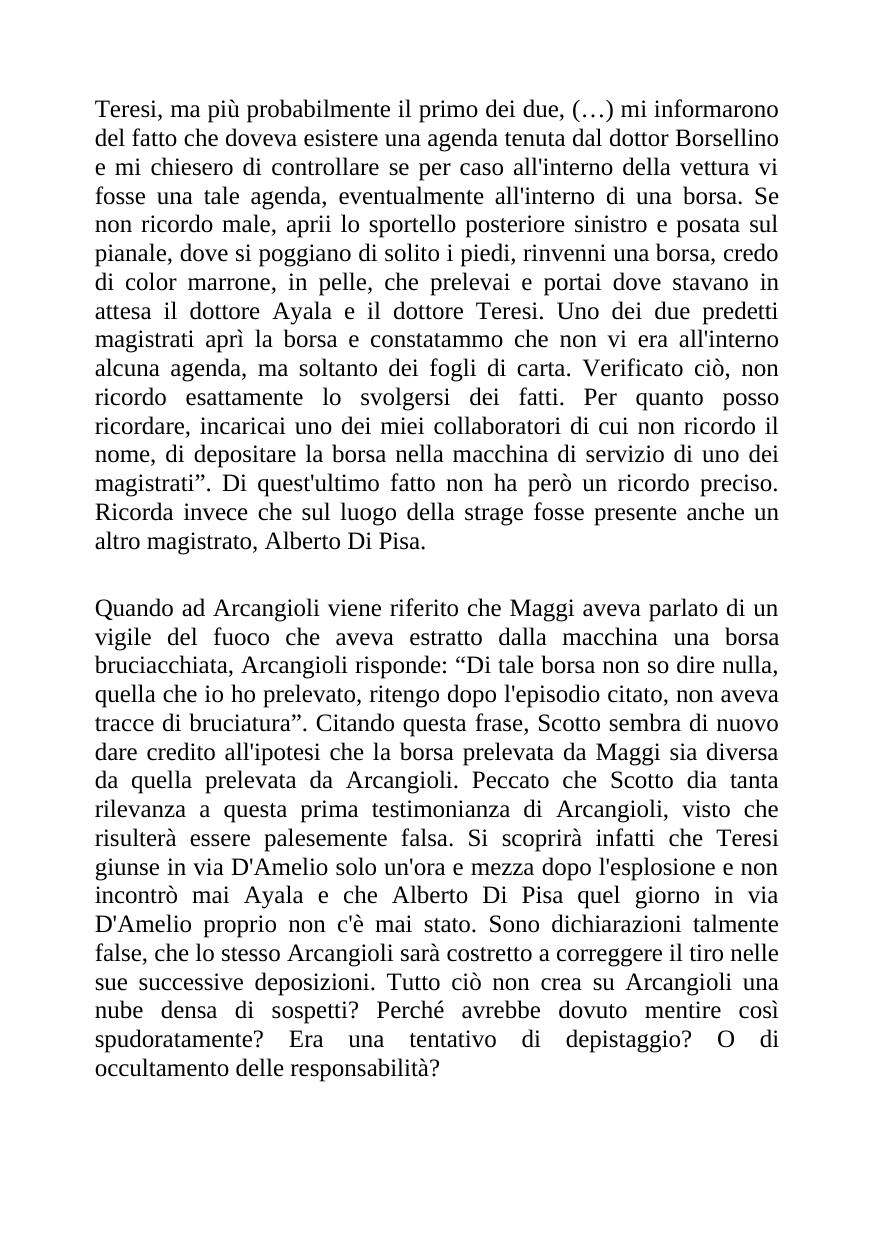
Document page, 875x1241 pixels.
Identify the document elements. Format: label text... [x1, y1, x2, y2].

text Teresi, ma più probabilmente il primo dei due, (…) mi informarono del fatto che doveva esistere una agenda tenuta dal dottor Borsellino e mi chiesero di controllare se per caso all'interno della vettura vi fosse una tale agenda, eventualmente all'interno di una borsa. Se non ricordo male, aprii lo sportello posteriore sinistro e posata sul pianale, dove si poggiano di solito i piedi, rinvenni una borsa, credo di color marrone, in pelle, che prelevai e portai dove stavano in attesa il dottore Ayala e il dottore Teresi. Uno dei due predetti magistrati aprì la borsa e constatammo che non vi era all'interno alcuna agenda, ma soltanto dei fogli di carta. Verificato ciò, non ricordo esattamente lo svolgersi dei fatti. Per quanto posso ricordare, incaricai uno dei miei collaboratori di cui non ricordo il nome, di depositare la borsa nella macchina di servizio di uno dei magistrati”. Di quest'ultimo fatto non ha però un ricordo preciso. Ricorda invece che sul luogo della strage fosse presente anche un altro magistrato, Alberto Di Pisa. [94, 94, 779, 554]
text Quando ad Arcangioli viene riferito che Maggi aveva parlato di un vigile del fuoco che aveva estratto dalla macchina una borsa bruciacchiata, Arcangioli risponde: “Di tale borsa non so dire nulla, quella che io ho prelevato, ritengo dopo l'episodio citato, non aveva tracce di bruciatura”. Citando questa frase, Scotto sembra di nuovo dare credito all'ipotesi che la borsa prelevata da Maggi sia diversa da quella prelevata da Arcangioli. Peccato che Scotto dia tanta rilevanza a questa prima testimonianza di Arcangioli, visto che risulterà essere palesemente falsa. Si scoprirà infatti che Teresi giunse in via D'Amelio solo un'ora e mezza dopo l'esplosione e non incontrò mai Ayala e che Alberto Di Pisa quel giorno in via D'Amelio proprio non c'è mai stato. Sono dichiarazioni talmente false, che lo stesso Arcangioli sarà costretto a correggere il tiro nelle sue successive deposizioni. Tutto ciò non crea su Arcangioli una nube densa di sospetti? Perché avrebbe dovuto mentire così spudoratamente? Era una tentativo di depistaggio? O di occultamento delle responsabilità? [94, 593, 779, 1082]
